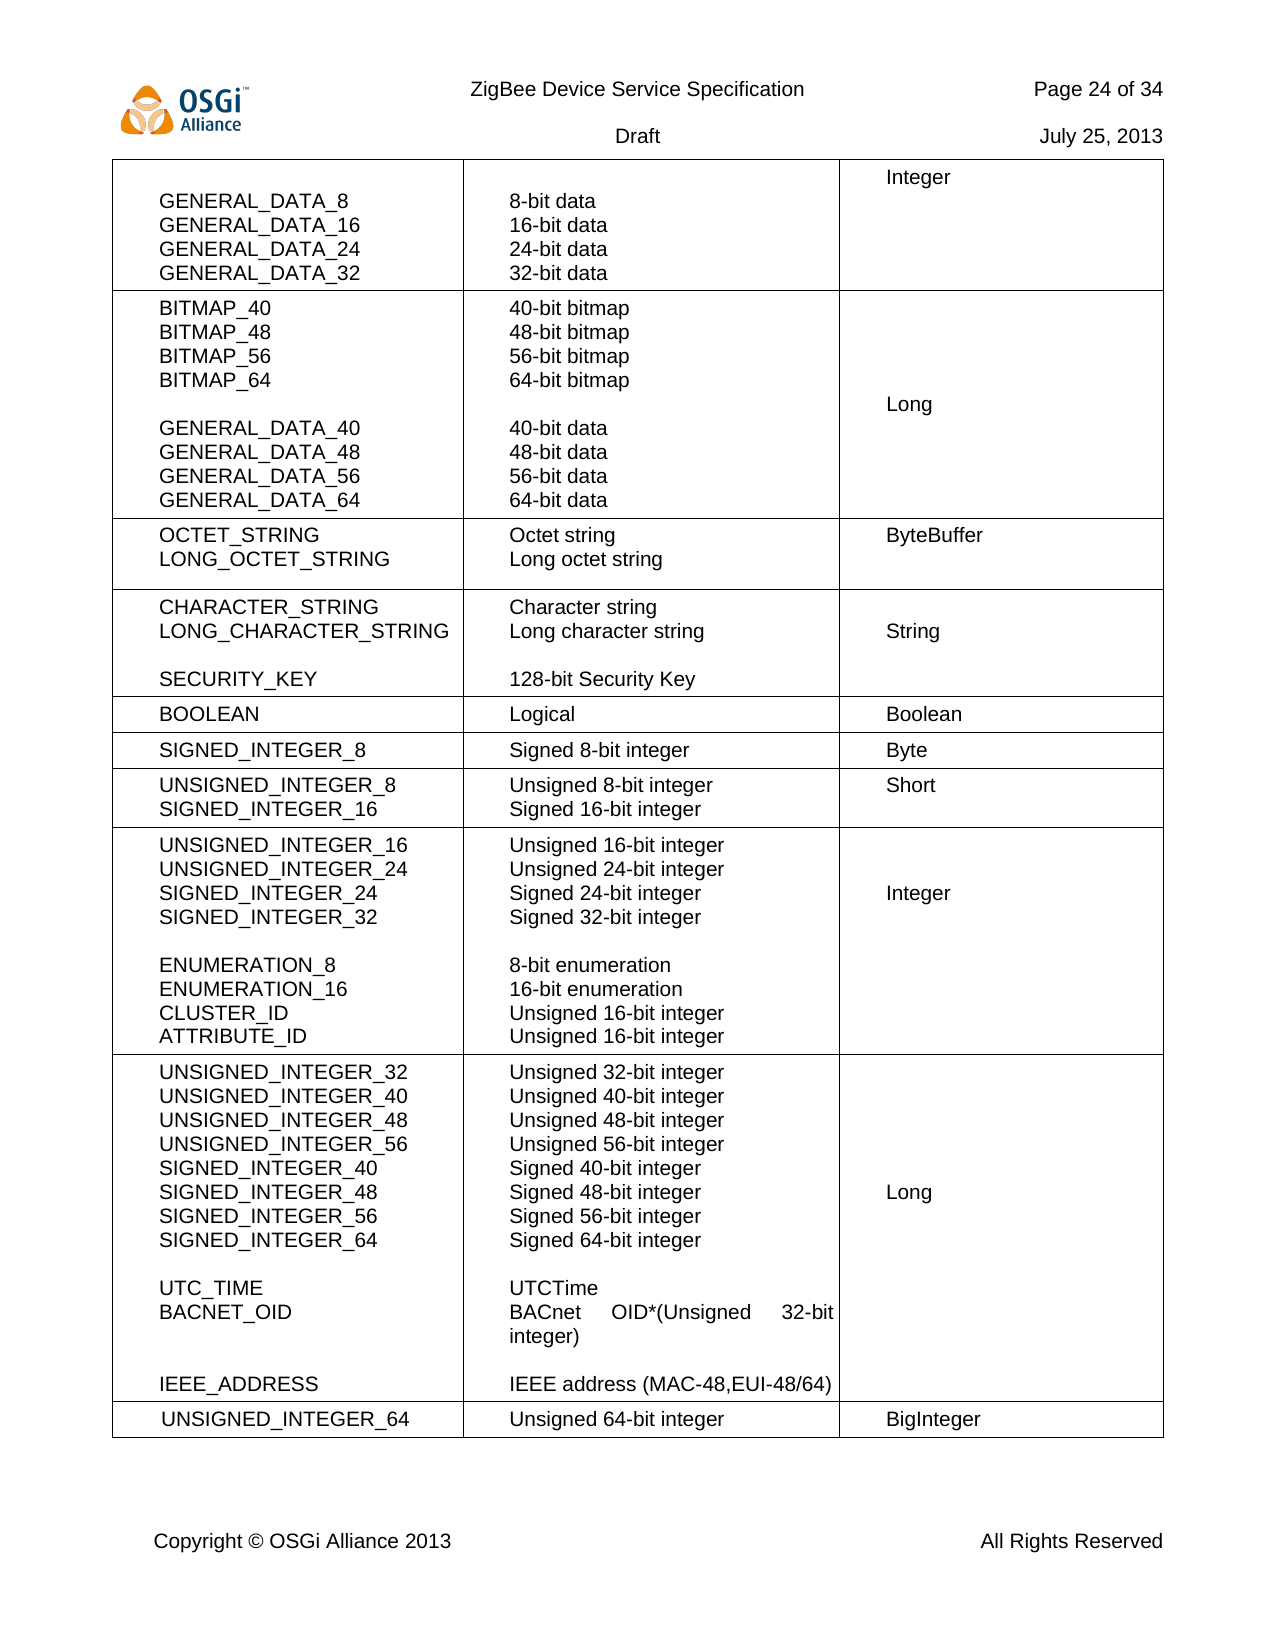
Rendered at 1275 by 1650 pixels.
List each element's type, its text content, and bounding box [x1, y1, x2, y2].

table_cell Long [840, 291, 1163, 517]
table_cell 8-bit data 16-bit data 24-bit data 32-bit data [464, 160, 839, 290]
table_cell Logical [464, 697, 839, 732]
table_cell Short [840, 769, 1163, 827]
table_cell Integer [840, 160, 1163, 290]
table_cell GENERAL_DATA_8 GENERAL_DATA_16 GENERAL_DATA_24 GENERAL_DATA_32 [113, 160, 463, 290]
table_cell Unsigned 8-bit integer Signed 16-bit integer [464, 769, 839, 827]
table_cell Long [840, 1055, 1163, 1401]
table_cell 40-bit bitmap 48-bit bitmap 56-bit bitmap 64-bit bitmap 40-bit data 48-bit data 56-bit data 64-bit data [464, 291, 839, 517]
table_cell Unsigned 16-bit integer Unsigned 24-bit integer Signed 24-bit integer Signed 32-bit integer 8-bit enumeration 16-bit enumeration Unsigned 16-bit integer Unsigned 16-bit integer [464, 828, 839, 1054]
table_cell UNSIGNED_INTEGER_16 UNSIGNED_INTEGER_24 SIGNED_INTEGER_24 SIGNED_INTEGER_32 ENUMERATION_8 ENUMERATION_16 CLUSTER_ID ATTRIBUTE_ID [113, 828, 463, 1054]
table_cell UNSIGNED_INTEGER_32 UNSIGNED_INTEGER_40 UNSIGNED_INTEGER_48 UNSIGNED_INTEGER_56 SIGNED_INTEGER_40 SIGNED_INTEGER_48 SIGNED_INTEGER_56 SIGNED_INTEGER_64 UTC_TIME BACNET_OID IEEE_ADDRESS [113, 1055, 463, 1401]
table_cell BOOLEAN [113, 697, 463, 732]
table_cell Byte [840, 733, 1163, 767]
table_cell UNSIGNED_INTEGER_64 [113, 1402, 463, 1437]
table_cell Unsigned 64-bit integer [464, 1402, 839, 1437]
table_cell String [840, 590, 1163, 696]
table_cell CHARACTER_STRING LONG_CHARACTER_STRING SECURITY_KEY [113, 590, 463, 696]
table_cell OCTET_STRING LONG_OCTET_STRING [113, 519, 463, 589]
table_cell Unsigned 32-bit integer Unsigned 40-bit integer Unsigned 48-bit integer Unsigned 56-bit integer Signed 40-bit integer Signed 48-bit integer Signed 56-bit integer Signed 64-bit integer UTCTime BACnet OID*(Unsigned 32-bit integer) IEEE address (MAC-48,EUI-48/64) [464, 1055, 839, 1401]
table_cell Signed 8-bit integer [464, 733, 839, 767]
table_cell Integer [840, 828, 1163, 1054]
table_cell BigInteger [840, 1402, 1163, 1437]
table_cell UNSIGNED_INTEGER_8 SIGNED_INTEGER_16 [113, 769, 463, 827]
table_cell Character string Long character string 128-bit Security Key [464, 590, 839, 696]
table_cell BITMAP_40 BITMAP_48 BITMAP_56 BITMAP_64 GENERAL_DATA_40 GENERAL_DATA_48 GENERAL_DATA_56 GENERAL_DATA_64 [113, 291, 463, 517]
table_cell ByteBuffer [840, 519, 1163, 589]
table_cell Boolean [840, 697, 1163, 732]
picture [113, 78, 257, 142]
table_cell Octet string Long octet string [464, 519, 839, 589]
table_cell SIGNED_INTEGER_8 [113, 733, 463, 767]
